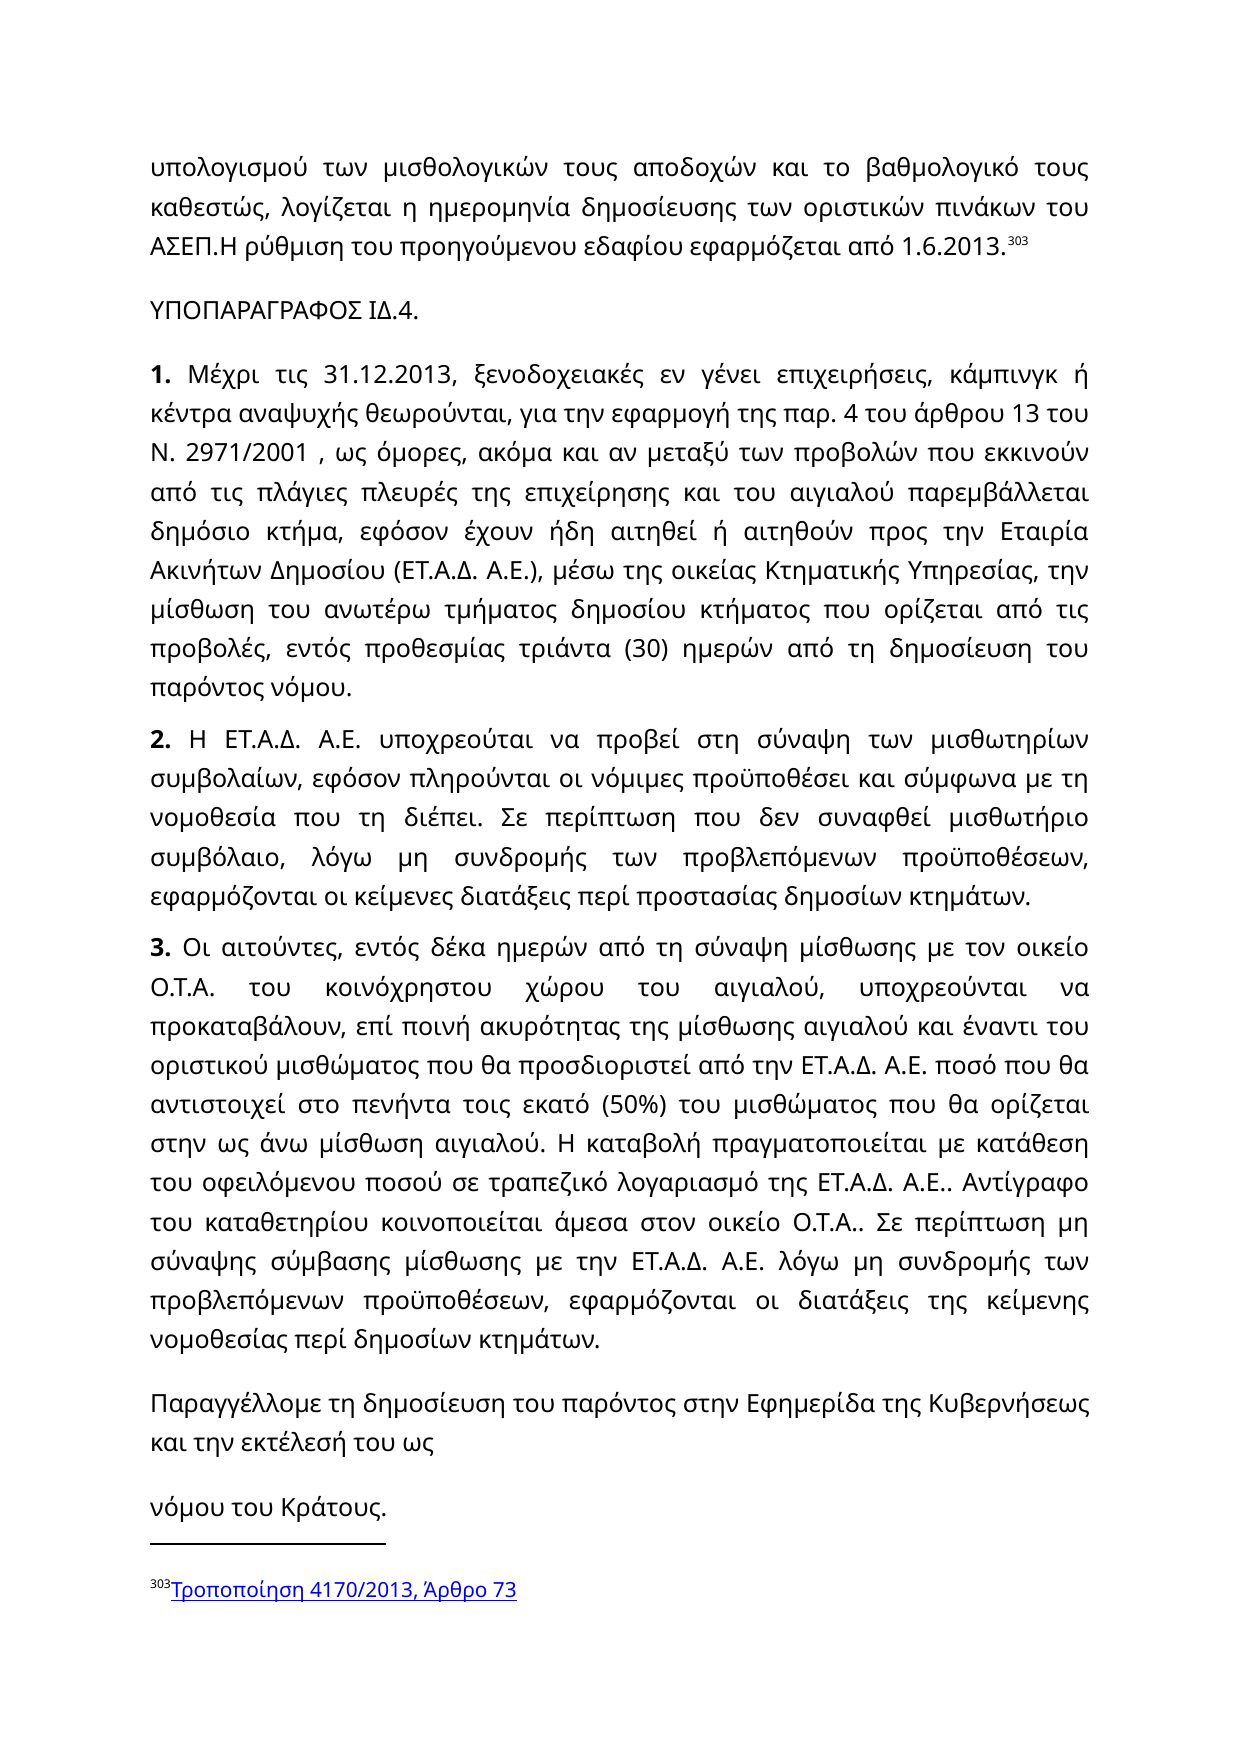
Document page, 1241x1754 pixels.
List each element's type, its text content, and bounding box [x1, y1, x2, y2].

text Τροποποίηση 4170/2013, Άρθρο 73 [150, 1576, 1090, 1604]
text 2. Η ΕΤ.Α.Δ. Α.Ε. υποχρεούται να προβεί στη σύναψη των μισθωτηρίων συμβολαίων, εφόσον πληρούνται οι νόμιμες προϋποθέσει και σύμφωνα με τη νομοθεσία που τη διέπει. Σε περίπτωση που δεν συναφθεί μισθωτήριο συμβόλαιο, λόγω μη συνδρομής των προβλεπόμενων προϋποθέσεων, εφαρμόζονται οι κείμενες διατάξεις περί προστασίας δημοσίων κτημάτων. [150, 722, 1090, 912]
text 3. Οι αιτούντες, εντός δέκα ημερών από τη σύναψη μίσθωσης με τον οικείο Ο.Τ.Α. του κοινόχρηστου χώρου του αιγιαλού, υποχρεούνται να προκαταβάλουν, επί ποινή ακυρότητας της μίσθωσης αιγιαλού και έναντι του οριστικού μισθώματος που θα προσδιοριστεί από την ΕΤ.Α.Δ. Α.Ε. ποσό που θα αντιστοιχεί στο πενήντα τοις εκατό (50%) του μισθώματος που θα ορίζεται στην ως άνω μίσθωση αιγιαλού. Η καταβολή πραγματοποιείται με κατάθεση του οφειλόμενου ποσού σε τραπεζικό λογαριασμό της ΕΤ.Α.Δ. Α.Ε.. Αντίγραφο του καταθετηρίου κοινοποιείται άμεσα στον οικείο Ο.Τ.Α.. Σε περίπτωση μη σύναψης σύμβασης μίσθωσης με την ΕΤ.Α.Δ. Α.Ε. λόγω μη συνδρομής των προβλεπόμενων προϋποθέσεων, εφαρμόζονται οι διατάξεις της κείμενης νομοθεσίας περί δημοσίων κτημάτων. [150, 930, 1090, 1356]
text υπολογισμού των μισθολογικών τους αποδοχών και το βαθμολογικό τους καθεστώς, λογίζεται η ημερομηνία δημοσίευσης των οριστικών πινάκων του ΑΣΕΠ.Η ρύθμιση του προηγούμενου εδαφίου εφαρμόζεται από 1.6.2013. [150, 150, 1090, 262]
text ΥΠΟΠΑΡΑΓΡΑΦΟΣ ΙΔ.4. [150, 292, 1090, 327]
text Παραγγέλλομε τη δημοσίευση του παρόντος στην Εφημερίδα της Κυβερνήσεως και την εκτέλεσή του ως [150, 1386, 1090, 1459]
text 1. Μέχρι τις 31.12.2013, ξενοδοχειακές εν γένει επιχειρήσεις, κάμπινγκ ή κέντρα αναψυχής θεωρούνται, για την εφαρμογή της παρ. 4 του άρθρου 13 του Ν. 2971/2001 , ως όμορες, ακόμα και αν μεταξύ των προβολών που εκκινούν από τις πλάγιες πλευρές της επιχείρησης και του αιγιαλού παρεμβάλλεται δημόσιο κτήμα, εφόσον έχουν ήδη αιτηθεί ή αιτηθούν προς την Εταιρία Ακινήτων Δημοσίου (ΕΤ.Α.Δ. Α.Ε.), μέσω της οικείας Κτηματικής Υπηρεσίας, την μίσθωση του ανωτέρω τμήματος δημοσίου κτήματος που ορίζεται από τις προβολές, εντός προθεσμίας τριάντα (30) ημερών από τη δημοσίευση του παρόντος νόμου. [150, 357, 1090, 704]
text νόμου του Κράτους. [150, 1489, 1090, 1523]
